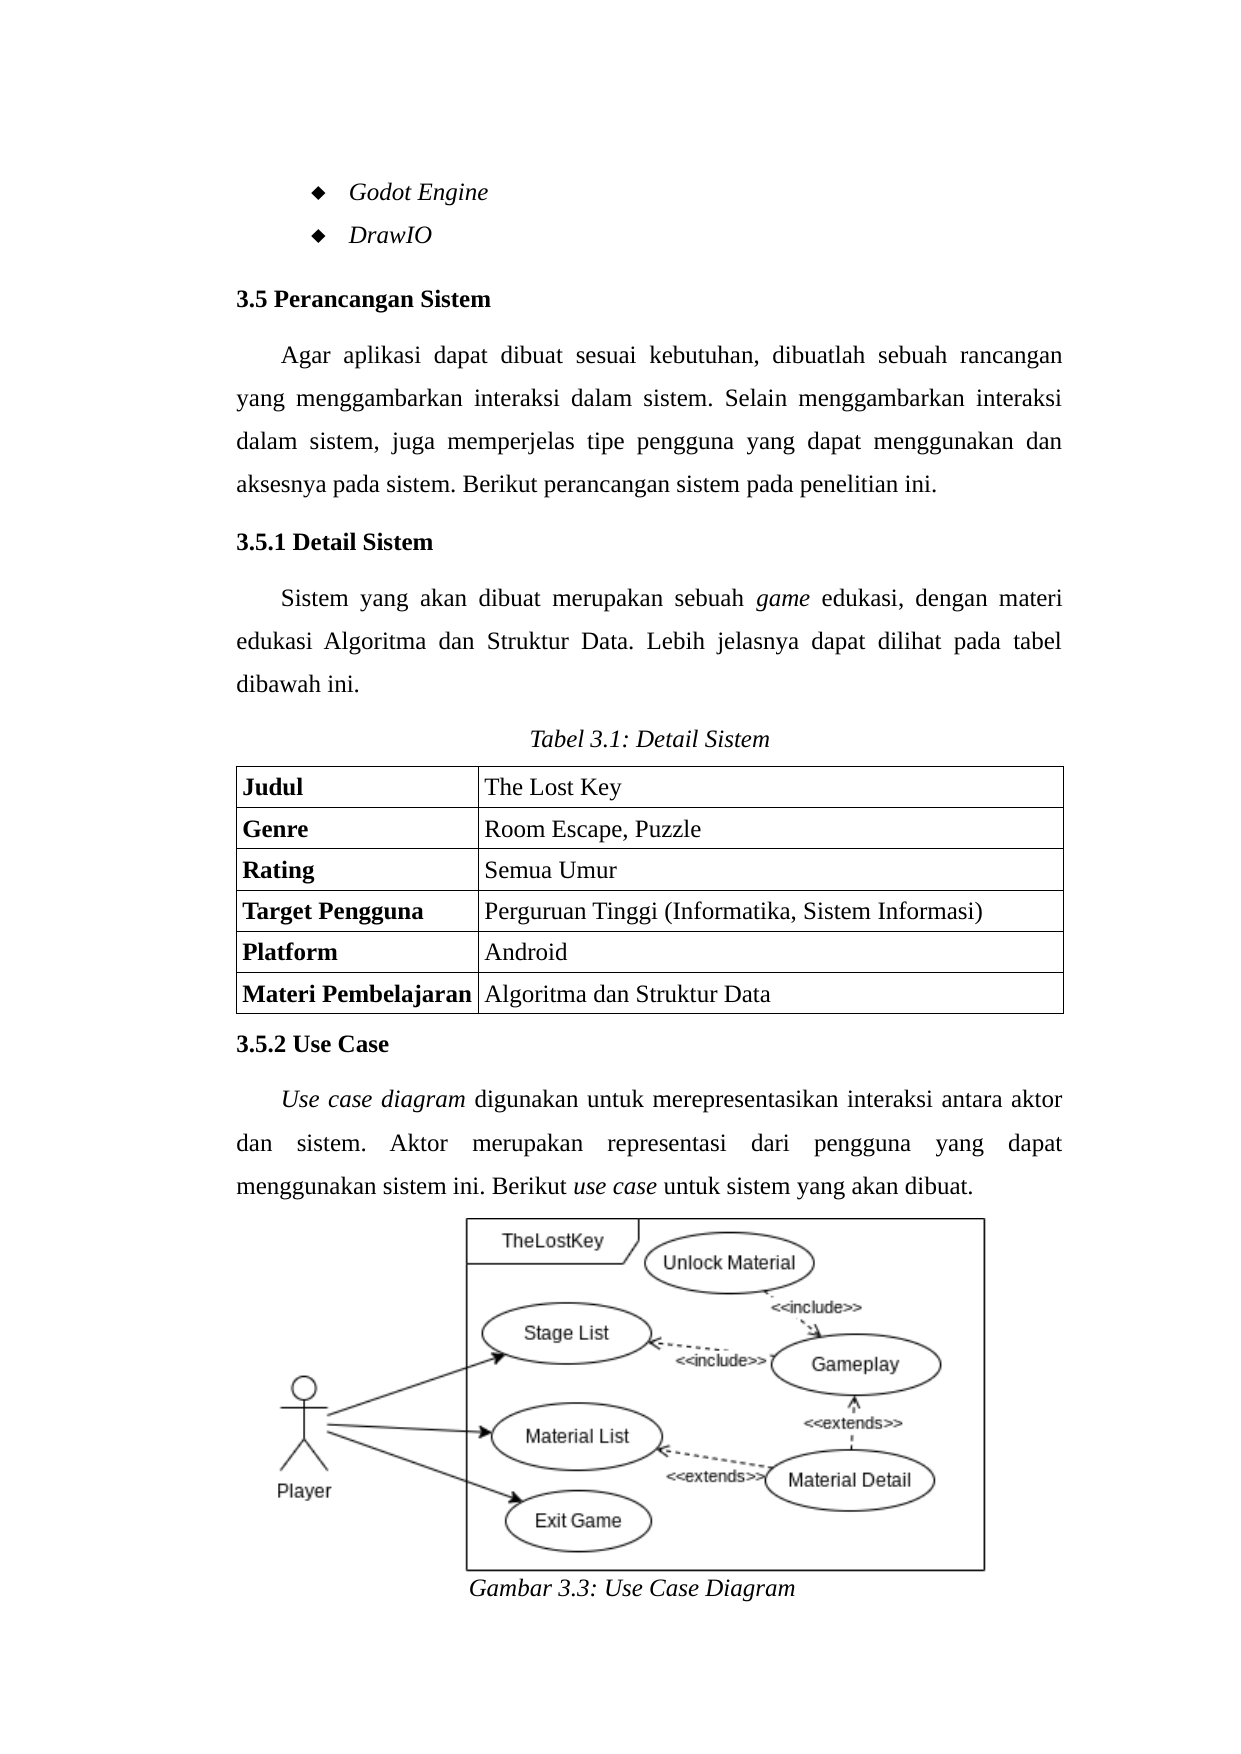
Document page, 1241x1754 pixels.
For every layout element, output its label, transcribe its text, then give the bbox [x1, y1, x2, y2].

table_cell Algoritma dan Struktur Data [479, 973, 1063, 1013]
table_header Judul [237, 767, 478, 807]
text [277, 1206, 987, 1218]
table_cell Semua Umur [479, 849, 1063, 889]
table_cell Room Escape, Puzzle [479, 808, 1063, 848]
text Gambar 3.3: Use Case Diagram [277, 1573, 987, 1602]
text Use case diagram digunakan untuk merepresentasikan interaksi antara aktor dan sistem. Aktor merupakan representasi dari pengguna yang dapat menggunakan sistem ini. Berikut use case untuk sistem yang akan dibuat. [236, 1084, 1063, 1199]
text Tabel 3.1: Detail Sistem [236, 724, 1063, 753]
list Godot Engine [311, 177, 1063, 206]
table_cell Genre [237, 808, 478, 848]
table_header The Lost Key [479, 767, 1063, 807]
subtitle Detail Sistem [236, 527, 1063, 556]
text Agar aplikasi dapat dibuat sesuai kebutuhan, dibuatlah sebuah rancangan yang menggambarkan interaksi dalam sistem. Selain menggambarkan interaksi dalam sistem, juga memperjelas tipe pengguna yang dapat menggunakan dan aksesnya pada sistem. Berikut perancangan sistem pada penelitian ini. [236, 340, 1063, 498]
text Sistem yang akan dibuat merupakan sebuah game edukasi, dengan materi edukasi Algoritma dan Struktur Data. Lebih jelasnya dapat dilihat pada tabel dibawah ini. [236, 583, 1063, 698]
picture [277, 1218, 987, 1573]
table_cell Target Pengguna [237, 891, 478, 931]
table_cell Platform [237, 932, 478, 972]
subtitle Perancangan Sistem [236, 284, 1063, 313]
table_cell Rating [237, 849, 478, 889]
subtitle Use Case [236, 1029, 1063, 1058]
table_cell Materi Pembelajaran [237, 973, 478, 1013]
table_cell Perguruan Tinggi (Informatika, Sistem Informasi) [479, 891, 1063, 931]
list DrawIO [311, 220, 1063, 249]
table_cell Android [479, 932, 1063, 972]
